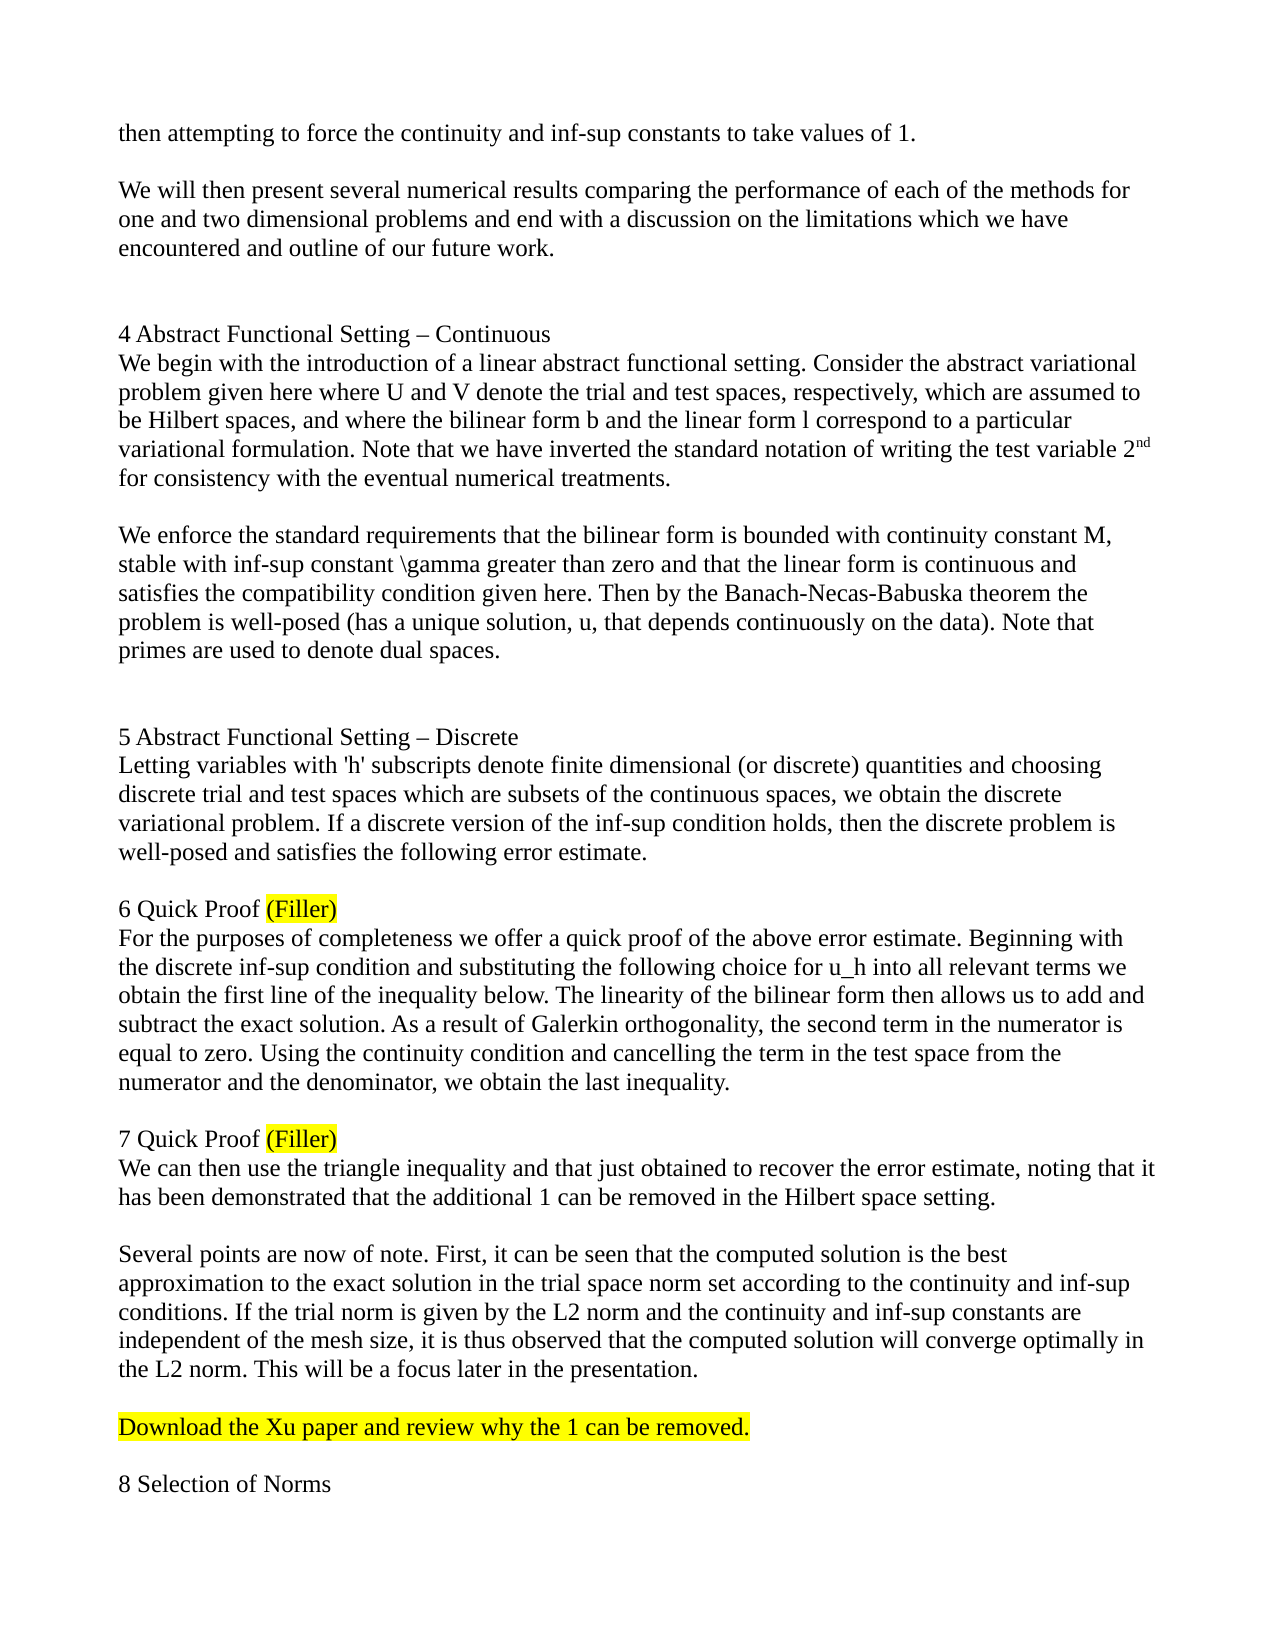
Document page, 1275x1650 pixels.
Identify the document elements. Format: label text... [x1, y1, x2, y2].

text 6 Quick Proof (Filler) [118, 894, 1157, 923]
text We begin with the introduction of a linear abstract functional setting. Consider the abstract variational problem given here where U and V denote the trial and test spaces, respectively, which are assumed to be Hilbert spaces, and where the bilinear form b and the linear form l correspond to a particular variational formulation. Note that we have inverted the standard notation of writing the test variable 2nd for consistency with the eventual numerical treatments. [118, 348, 1157, 492]
text Letting variables with 'h' subscripts denote finite dimensional (or discrete) quantities and choosing discrete trial and test spaces which are subsets of the continuous spaces, we obtain the discrete variational problem. If a discrete version of the inf-sup condition holds, then the discrete problem is well-posed and satisfies the following error estimate. [118, 751, 1157, 866]
text We will then present several numerical results comparing the performance of each of the methods for one and two dimensional problems and end with a discussion on the limitations which we have encountered and outline of our future work. [118, 176, 1157, 262]
text For the purposes of completeness we offer a quick proof of the above error estimate. Beginning with the discrete inf-sup condition and substituting the following choice for u_h into all relevant terms we obtain the first line of the inequality below. The linearity of the bilinear form then allows us to add and subtract the exact solution. As a result of Galerkin orthogonality, the second term in the numerator is equal to zero. Using the continuity condition and cancelling the term in the test space from the numerator and the denominator, we obtain the last inequality. [118, 923, 1157, 1096]
text 8 Selection of Norms [118, 1469, 1157, 1498]
text 5 Abstract Functional Setting – Discrete [118, 722, 1157, 751]
text then attempting to force the continuity and inf-sup constants to take values of 1. [118, 118, 1157, 147]
text We enforce the standard requirements that the bilinear form is bounded with continuity constant M, stable with inf-sup constant \gamma greater than zero and that the linear form is continuous and satisfies the compatibility condition given here. Then by the Banach-Necas-Babuska theorem the problem is well-posed (has a unique solution, u, that depends continuously on the data). Note that primes are used to denote dual spaces. [118, 521, 1157, 664]
text 7 Quick Proof (Filler) [118, 1124, 1157, 1153]
text 4 Abstract Functional Setting – Continuous [118, 319, 1157, 348]
text Several points are now of note. First, it can be seen that the computed solution is the best approximation to the exact solution in the trial space norm set according to the continuity and inf-sup conditions. If the trial norm is given by the L2 norm and the continuity and inf-sup constants are independent of the mesh size, it is thus observed that the computed solution will converge optimally in the L2 norm. This will be a focus later in the presentation. [118, 1239, 1157, 1383]
text Download the Xu paper and review why the 1 can be removed. [118, 1412, 1157, 1441]
text We can then use the triangle inequality and that just obtained to recover the error estimate, noting that it has been demonstrated that the additional 1 can be removed in the Hilbert space setting. [118, 1153, 1157, 1211]
